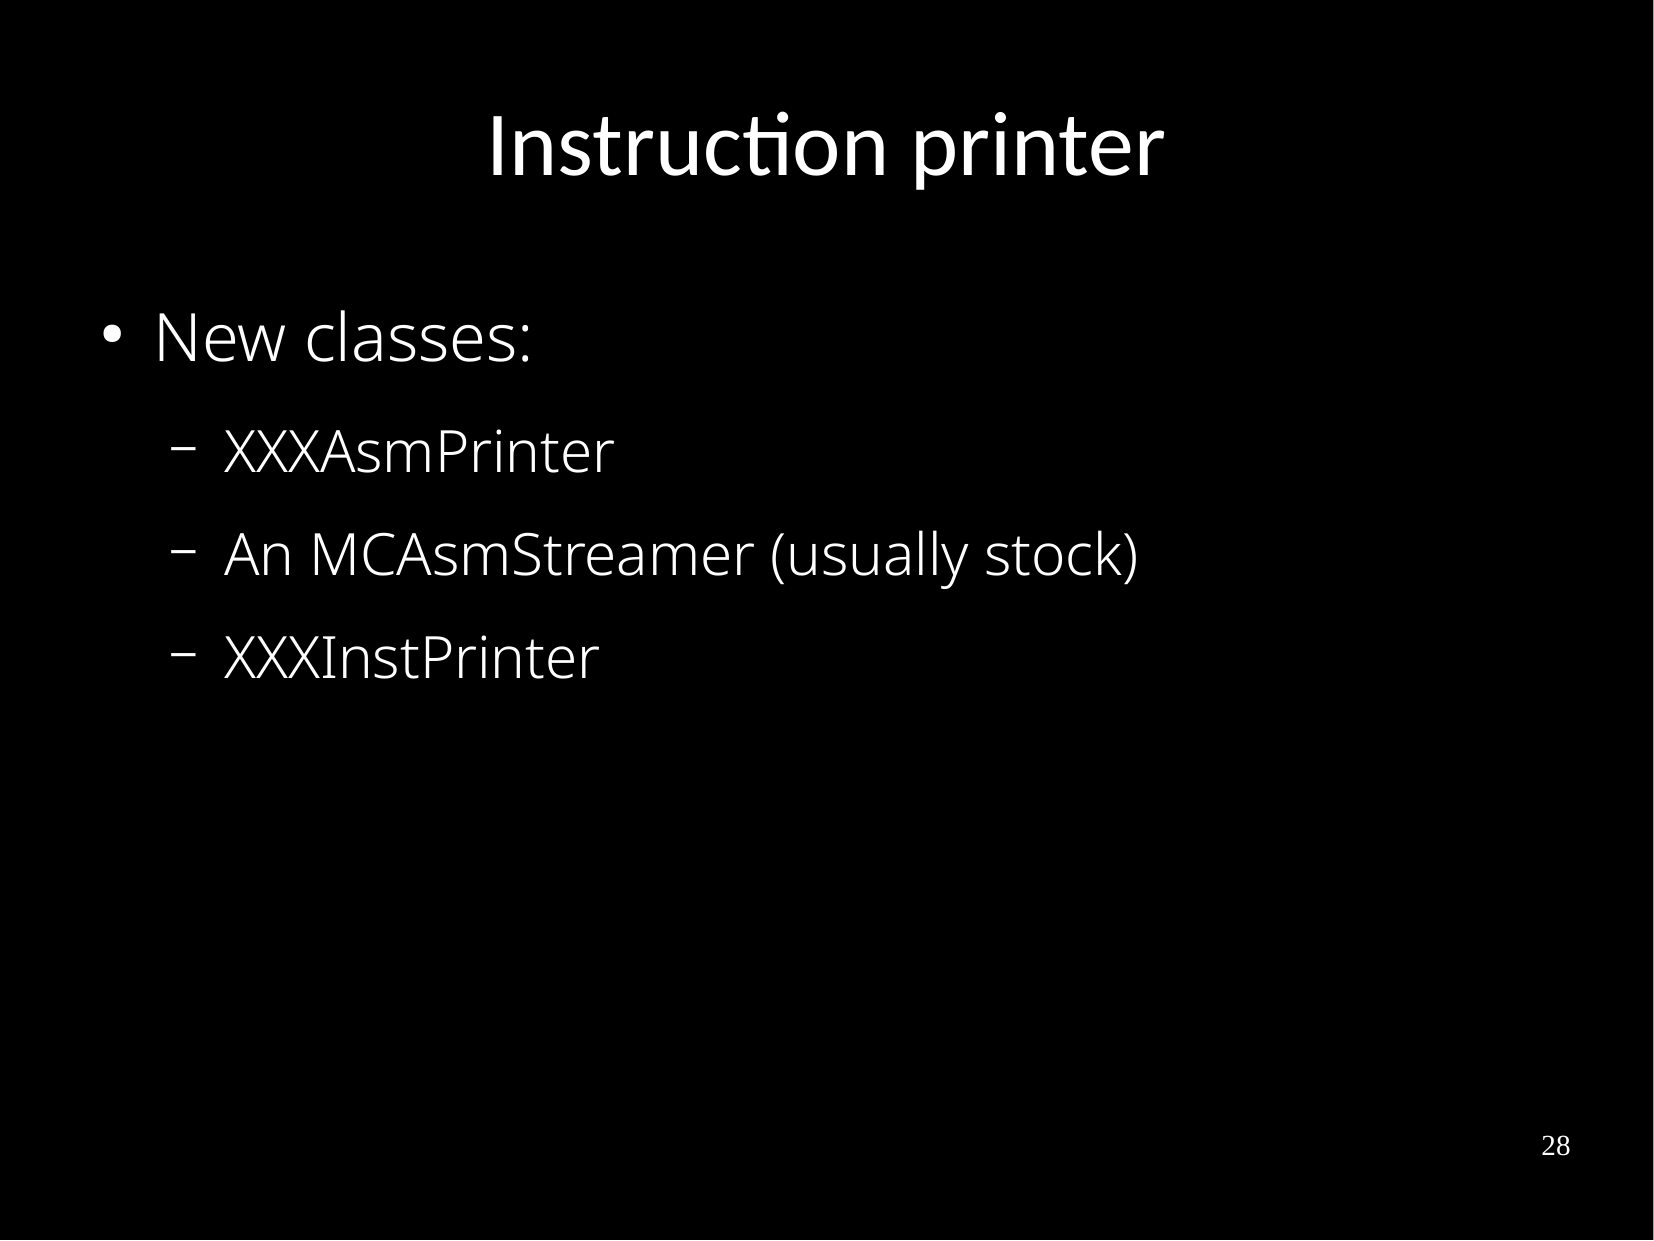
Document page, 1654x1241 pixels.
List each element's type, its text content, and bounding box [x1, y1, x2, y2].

list New classes: XXXAsmPrinter An MCAsmStreamer (usually stock) XXXInstPrinter [82, 290, 1571, 1010]
title Instruction printer [82, 49, 1571, 257]
